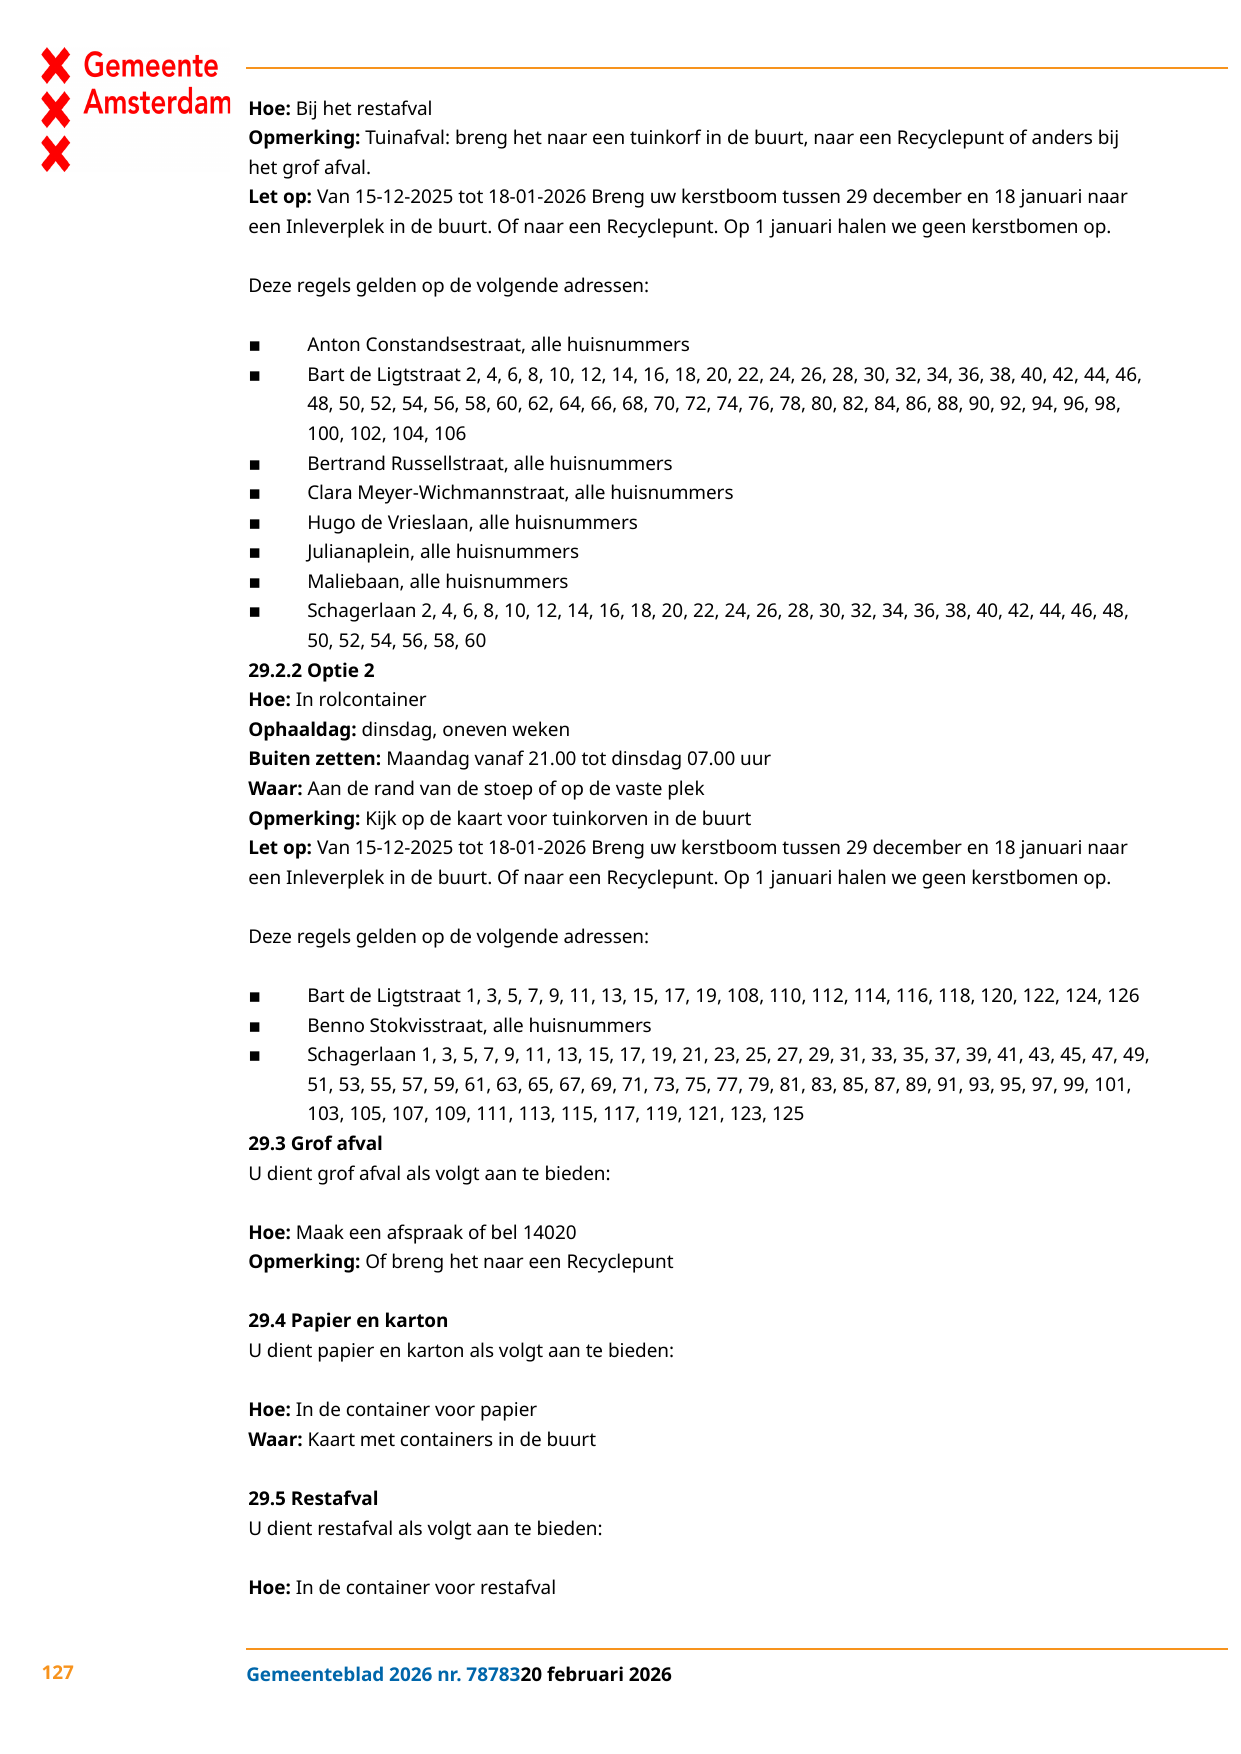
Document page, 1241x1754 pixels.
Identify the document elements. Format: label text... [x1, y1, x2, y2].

list Bart de Ligtstraat 1, 3, 5, 7, 9, 11, 13, 15, 17, 19, 108, 110, 112, 114, 116, 118, 120, 122, 124, 126 [248, 982, 1152, 1008]
text Let op: Van 15-12-2025 tot 18-01-2026 Breng uw kerstboom tussen 29 december en 18 januari naar een Inleverplek in de buurt. Of naar een Recyclepunt. Op 1 januari halen we geen kerstbomen op. [248, 183, 1152, 239]
list Schagerlaan 2, 4, 6, 8, 10, 12, 14, 16, 18, 20, 22, 24, 26, 28, 30, 32, 34, 36, 38, 40, 42, 44, 46, 48, 50, 52, 54, 56, 58, 60 [248, 598, 1152, 653]
text U dient restafval als volgt aan te bieden: [248, 1515, 1152, 1541]
list Benno Stokvisstraat, alle huisnummers [248, 1012, 1152, 1038]
text Opmerking: Of breng het naar een Recyclepunt [248, 1248, 1152, 1274]
text Hoe: In de container voor restafval [248, 1574, 1152, 1600]
text Hoe: Bij het restafval [248, 95, 1152, 121]
text Waar: Kaart met containers in de buurt [248, 1426, 1152, 1452]
text Waar: Aan de rand van de stoep of op de vaste plek [248, 775, 1152, 801]
text U dient grof afval als volgt aan te bieden: [248, 1160, 1152, 1186]
text 29.3 Grof afval [248, 1130, 1152, 1156]
list Bart de Ligtstraat 2, 4, 6, 8, 10, 12, 14, 16, 18, 20, 22, 24, 26, 28, 30, 32, 34, 36, 38, 40, 42, 44, 46, 48, 50, 52, 54, 56, 58, 60, 62, 64, 66, 68, 70, 72, 74, 76, 78, 80, 82, 84, 86, 88, 90, 92, 94, 96, 98, 100, 102, 104, 106 [248, 361, 1152, 446]
text Hoe: In rolcontainer [248, 686, 1152, 712]
list Julianaplein, alle huisnummers [248, 538, 1152, 564]
list Clara Meyer-Wichmannstraat, alle huisnummers [248, 479, 1152, 505]
text Let op: Van 15-12-2025 tot 18-01-2026 Breng uw kerstboom tussen 29 december en 18 januari naar een Inleverplek in de buurt. Of naar een Recyclepunt. Op 1 januari halen we geen kerstbomen op. [248, 834, 1152, 890]
text Hoe: In de container voor papier [248, 1396, 1152, 1422]
list Anton Constandsestraat, alle huisnummers [248, 331, 1152, 357]
text Opmerking: Tuinafval: breng het naar een tuinkorf in de buurt, naar een Recyclepunt of anders bij het grof afval. [248, 124, 1152, 180]
text Opmerking: Kijk op de kaart voor tuinkorven in de buurt [248, 805, 1152, 831]
list Maliebaan, alle huisnummers [248, 568, 1152, 594]
text Deze regels gelden op de volgende adressen: [248, 272, 1152, 298]
text 29.2.2 Optie 2 [248, 657, 1152, 683]
list Hugo de Vrieslaan, alle huisnummers [248, 509, 1152, 535]
list Schagerlaan 1, 3, 5, 7, 9, 11, 13, 15, 17, 19, 21, 23, 25, 27, 29, 31, 33, 35, 37, 39, 41, 43, 45, 47, 49, 51, 53, 55, 57, 59, 61, 63, 65, 67, 69, 71, 73, 75, 77, 79, 81, 83, 85, 87, 89, 91, 93, 95, 97, 99, 101, 103, 105, 107, 109, 111, 113, 115, 117, 119, 121, 123, 125 [248, 1041, 1152, 1126]
text U dient papier en karton als volgt aan te bieden: [248, 1337, 1152, 1363]
picture [41, 47, 231, 172]
text Ophaaldag: dinsdag, oneven weken [248, 716, 1152, 742]
text Deze regels gelden op de volgende adressen: [248, 923, 1152, 949]
text 29.4 Papier en karton [248, 1308, 1152, 1333]
list Bertrand Russellstraat, alle huisnummers [248, 450, 1152, 476]
text Hoe: Maak een afspraak of bel 14020 [248, 1219, 1152, 1245]
text Buiten zetten: Maandag vanaf 21.00 tot dinsdag 07.00 uur [248, 746, 1152, 771]
text 29.5 Restafval [248, 1485, 1152, 1511]
